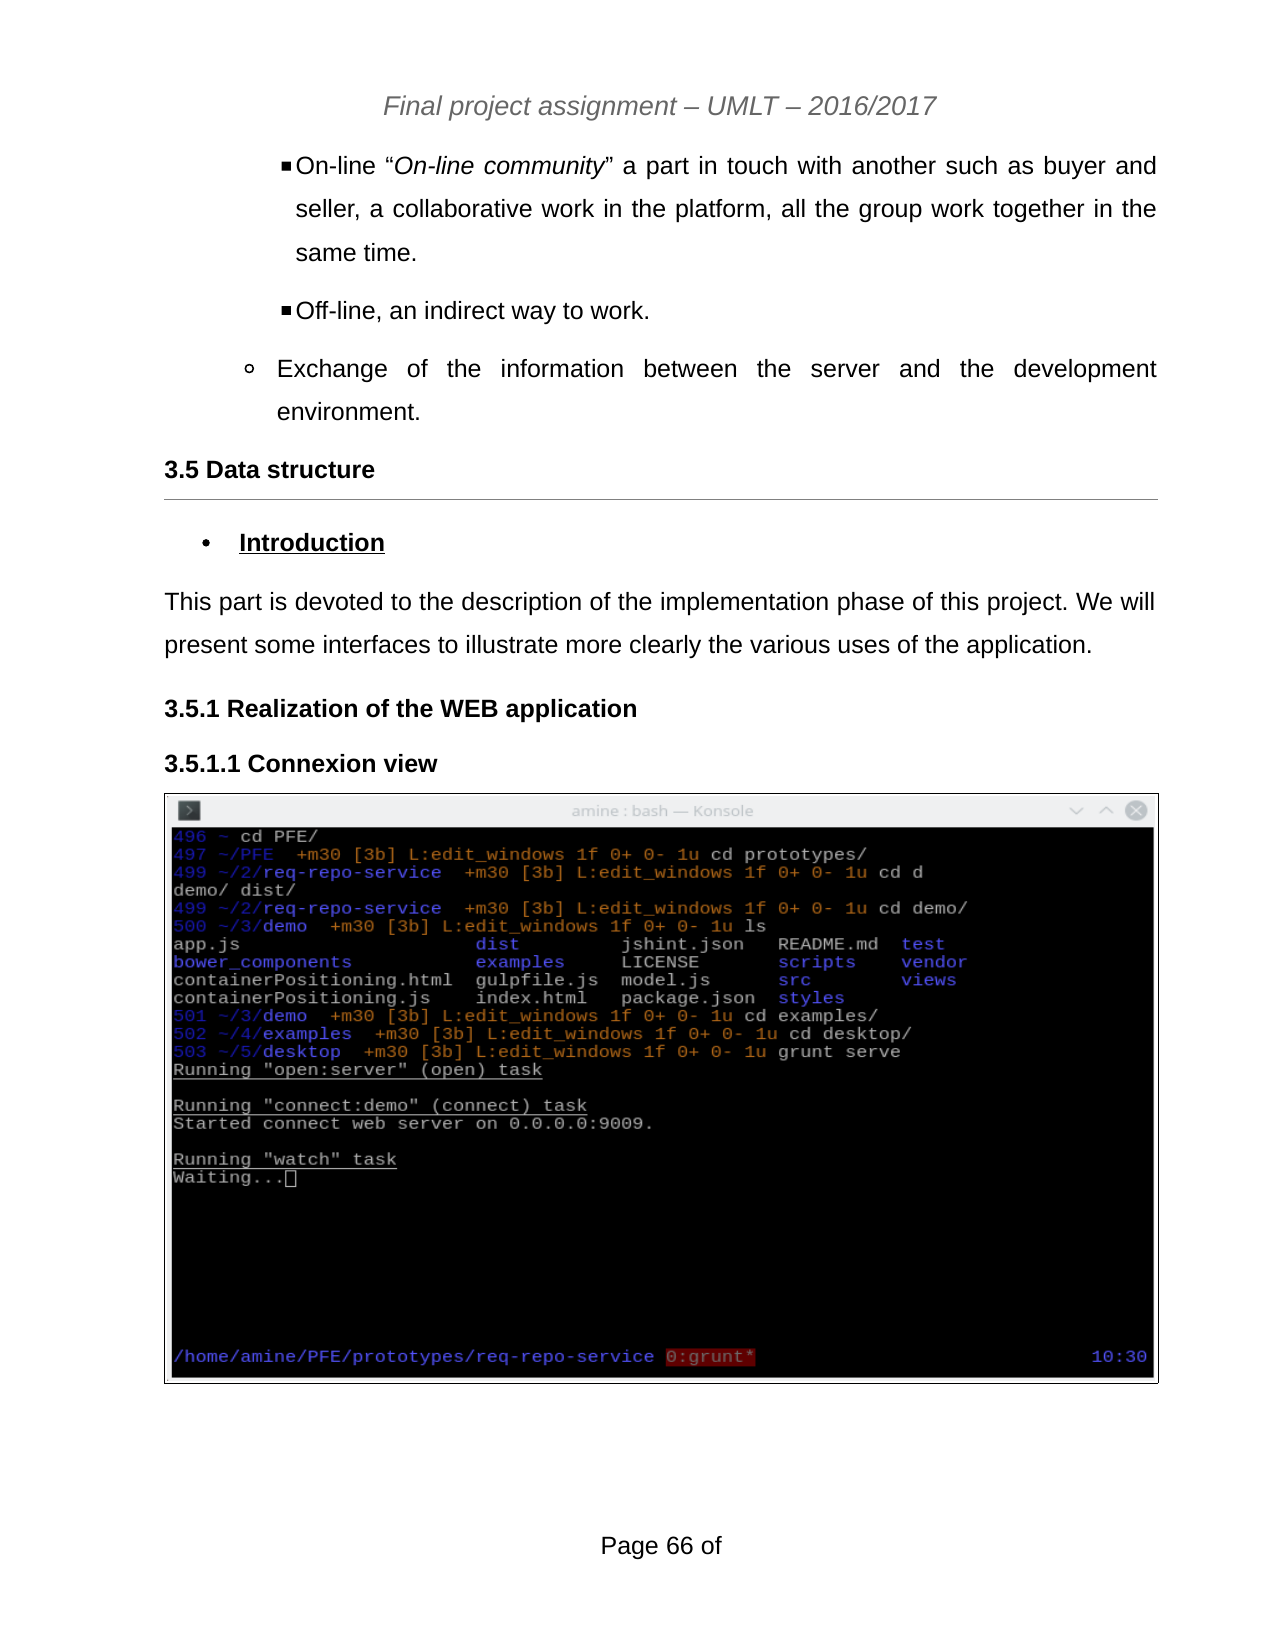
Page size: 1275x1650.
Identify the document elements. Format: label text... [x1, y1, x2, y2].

text This part is devoted to the description of the implementation phase of this project. We will present some interfaces to illustrate more clearly the various uses of the application. [164, 586, 1158, 658]
subtitle 3.5 Data structure [164, 455, 1158, 484]
subtitle 3.5.1 Realization of the WEB application [164, 694, 1158, 722]
list Exchange of the information between the server and the development environment. [239, 354, 1158, 426]
picture [167, 796, 1155, 1381]
list Off-line, an indirect way to work. [277, 296, 1158, 324]
list On-line “On-line community” a part in touch with another such as buyer and seller, a collaborative work in the platform, all the group work together in the same time. [277, 151, 1158, 266]
subtitle 3.5.1.1 Connexion view [164, 749, 1158, 778]
list Introduction [202, 528, 1158, 557]
